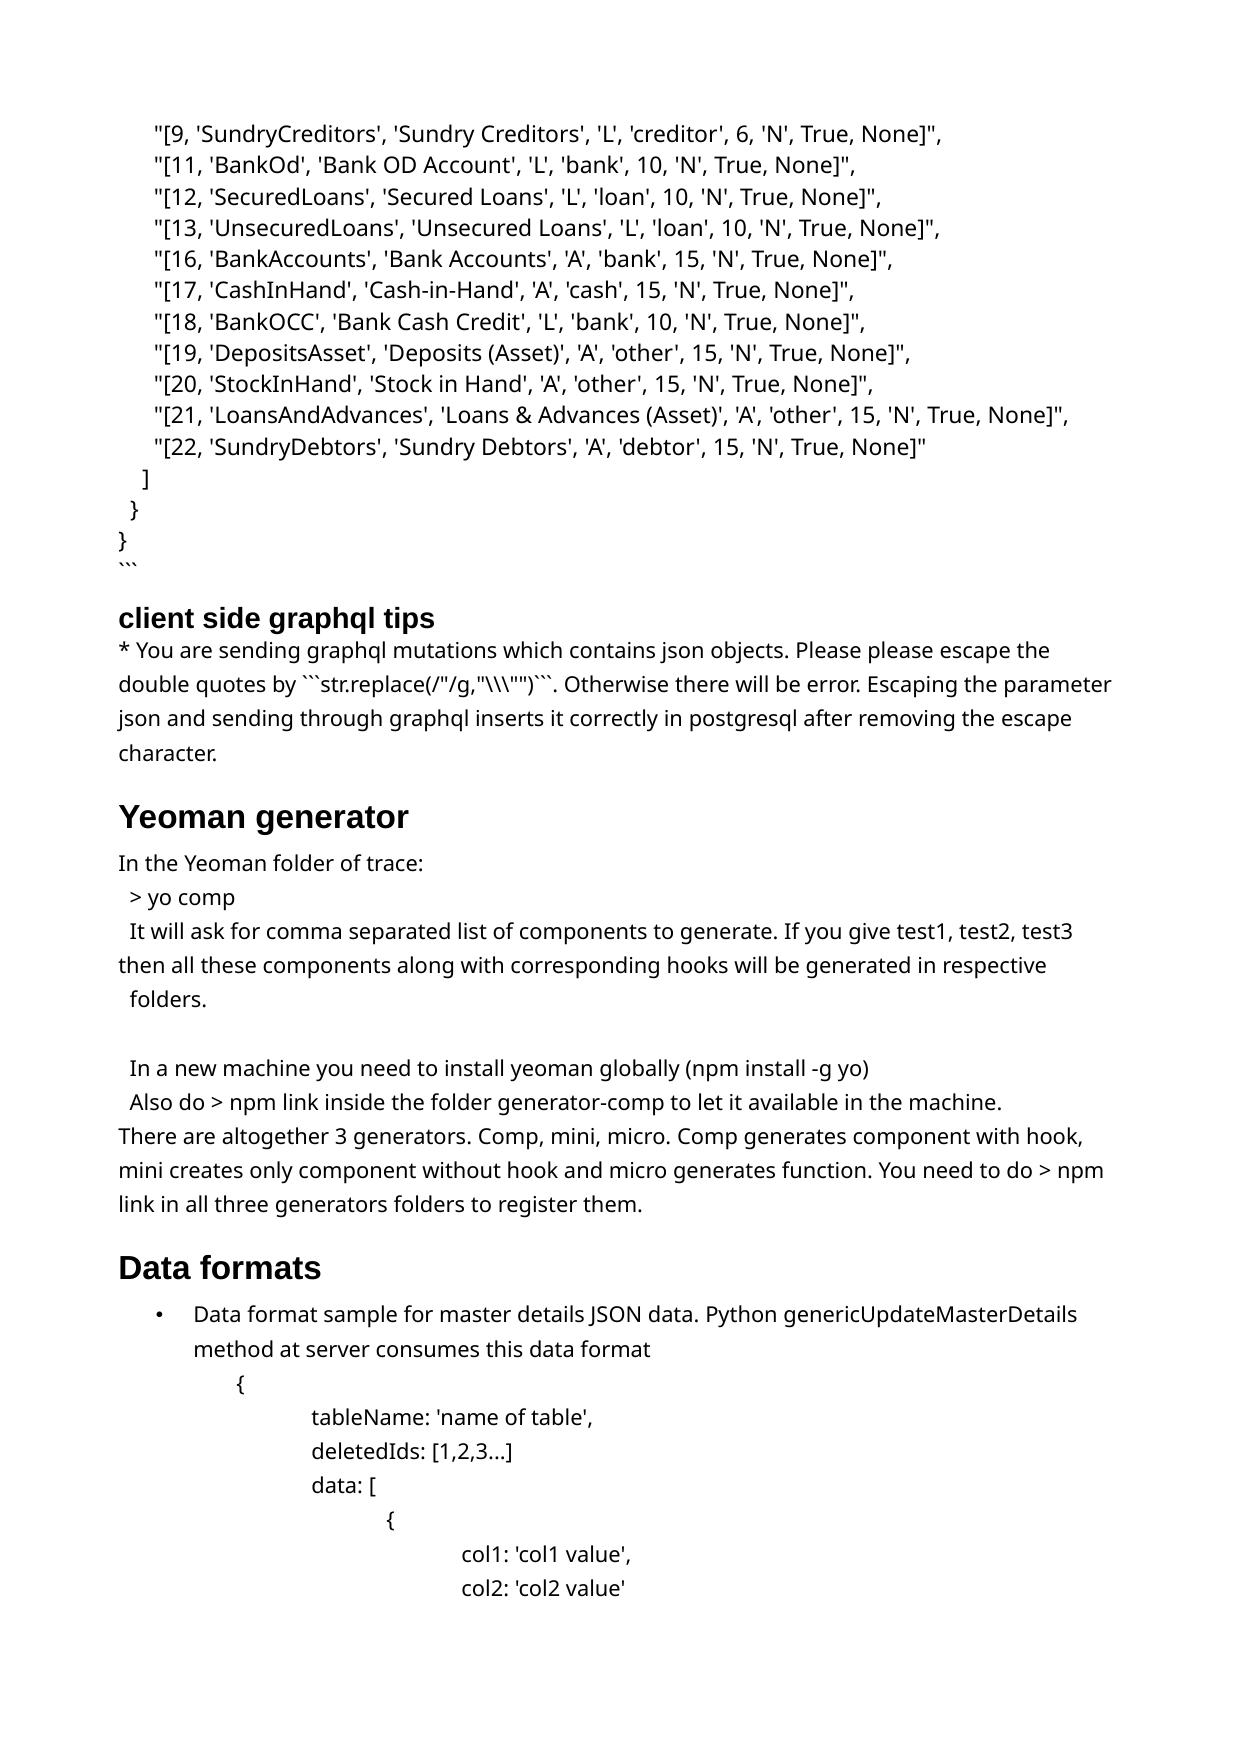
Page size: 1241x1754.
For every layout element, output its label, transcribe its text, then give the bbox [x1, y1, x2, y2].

text col2: 'col2 value' [236, 1573, 1122, 1602]
text deletedIds: [1,2,3...] [236, 1436, 1122, 1466]
text "[11, 'BankOd', 'Bank OD Account', 'L', 'bank', 10, 'N', True, None]", [118, 149, 1122, 181]
text > yo comp [118, 882, 1122, 912]
text "[18, 'BankOCC', 'Bank Cash Credit', 'L', 'bank', 10, 'N', True, None]", [118, 306, 1122, 337]
text col1: 'col1 value', [236, 1538, 1122, 1568]
text tableName: 'name of table', [236, 1402, 1122, 1432]
text { [236, 1368, 1122, 1397]
text Also do > npm link inside the folder generator-comp to let it available in the machine. [118, 1087, 1122, 1117]
text ] [118, 462, 1122, 493]
text "[22, 'SundryDebtors', 'Sundry Debtors', 'A', 'debtor', 15, 'N', True, None]" [118, 431, 1122, 462]
text "[17, 'CashInHand', 'Cash-in-Hand', 'A', 'cash', 15, 'N', True, None]", [118, 274, 1122, 306]
text "[19, 'DepositsAsset', 'Deposits (Asset)', 'A', 'other', 15, 'N', True, None]", [118, 337, 1122, 368]
text "[12, 'SecuredLoans', 'Secured Loans', 'L', 'loan', 10, 'N', True, None]", [118, 181, 1122, 212]
text There are altogether 3 generators. Comp, mini, micro. Comp generates component with hook, mini creates only component without hook and micro generates function. You need to do > npm link in all three generators folders to register them. [118, 1121, 1122, 1219]
text In a new machine you need to install yeoman globally (npm install -g yo) [118, 1053, 1122, 1082]
subtitle Data formats [118, 1248, 1122, 1287]
text "[9, 'SundryCreditors', 'Sundry Creditors', 'L', 'creditor', 6, 'N', True, None]", [118, 118, 1122, 149]
text "[21, 'LoansAndAdvances', 'Loans & Advances (Asset)', 'A', 'other', 15, 'N', True, None]", [118, 399, 1122, 431]
subtitle Yeoman generator [118, 797, 1122, 835]
text folders. [118, 984, 1122, 1014]
text ``` [118, 556, 1122, 587]
text * You are sending graphql mutations which contains json objects. Please please escape the double quotes by ```str.replace(/"/g,"\\\"")```. Otherwise there will be error. Escaping the parameter json and sending through graphql inserts it correctly in postgresql after removing the escape character. [118, 635, 1122, 767]
text } [118, 493, 1122, 524]
text { [236, 1504, 1122, 1534]
list Data format sample for master details JSON data. Python genericUpdateMasterDetails method at server consumes this data format [156, 1299, 1122, 1363]
subtitle client side graphql tips [118, 601, 1122, 635]
text "[13, 'UnsecuredLoans', 'Unsecured Loans', 'L', 'loan', 10, 'N', True, None]", [118, 212, 1122, 243]
text "[20, 'StockInHand', 'Stock in Hand', 'A', 'other', 15, 'N', True, None]", [118, 368, 1122, 399]
text In the Yeoman folder of trace: [118, 848, 1122, 877]
text data: [ [236, 1470, 1122, 1500]
text It will ask for comma separated list of components to generate. If you give test1, test2, test3 then all these components along with corresponding hooks will be generated in respective [118, 916, 1122, 980]
text } [118, 524, 1122, 556]
text "[16, 'BankAccounts', 'Bank Accounts', 'A', 'bank', 15, 'N', True, None]", [118, 243, 1122, 274]
